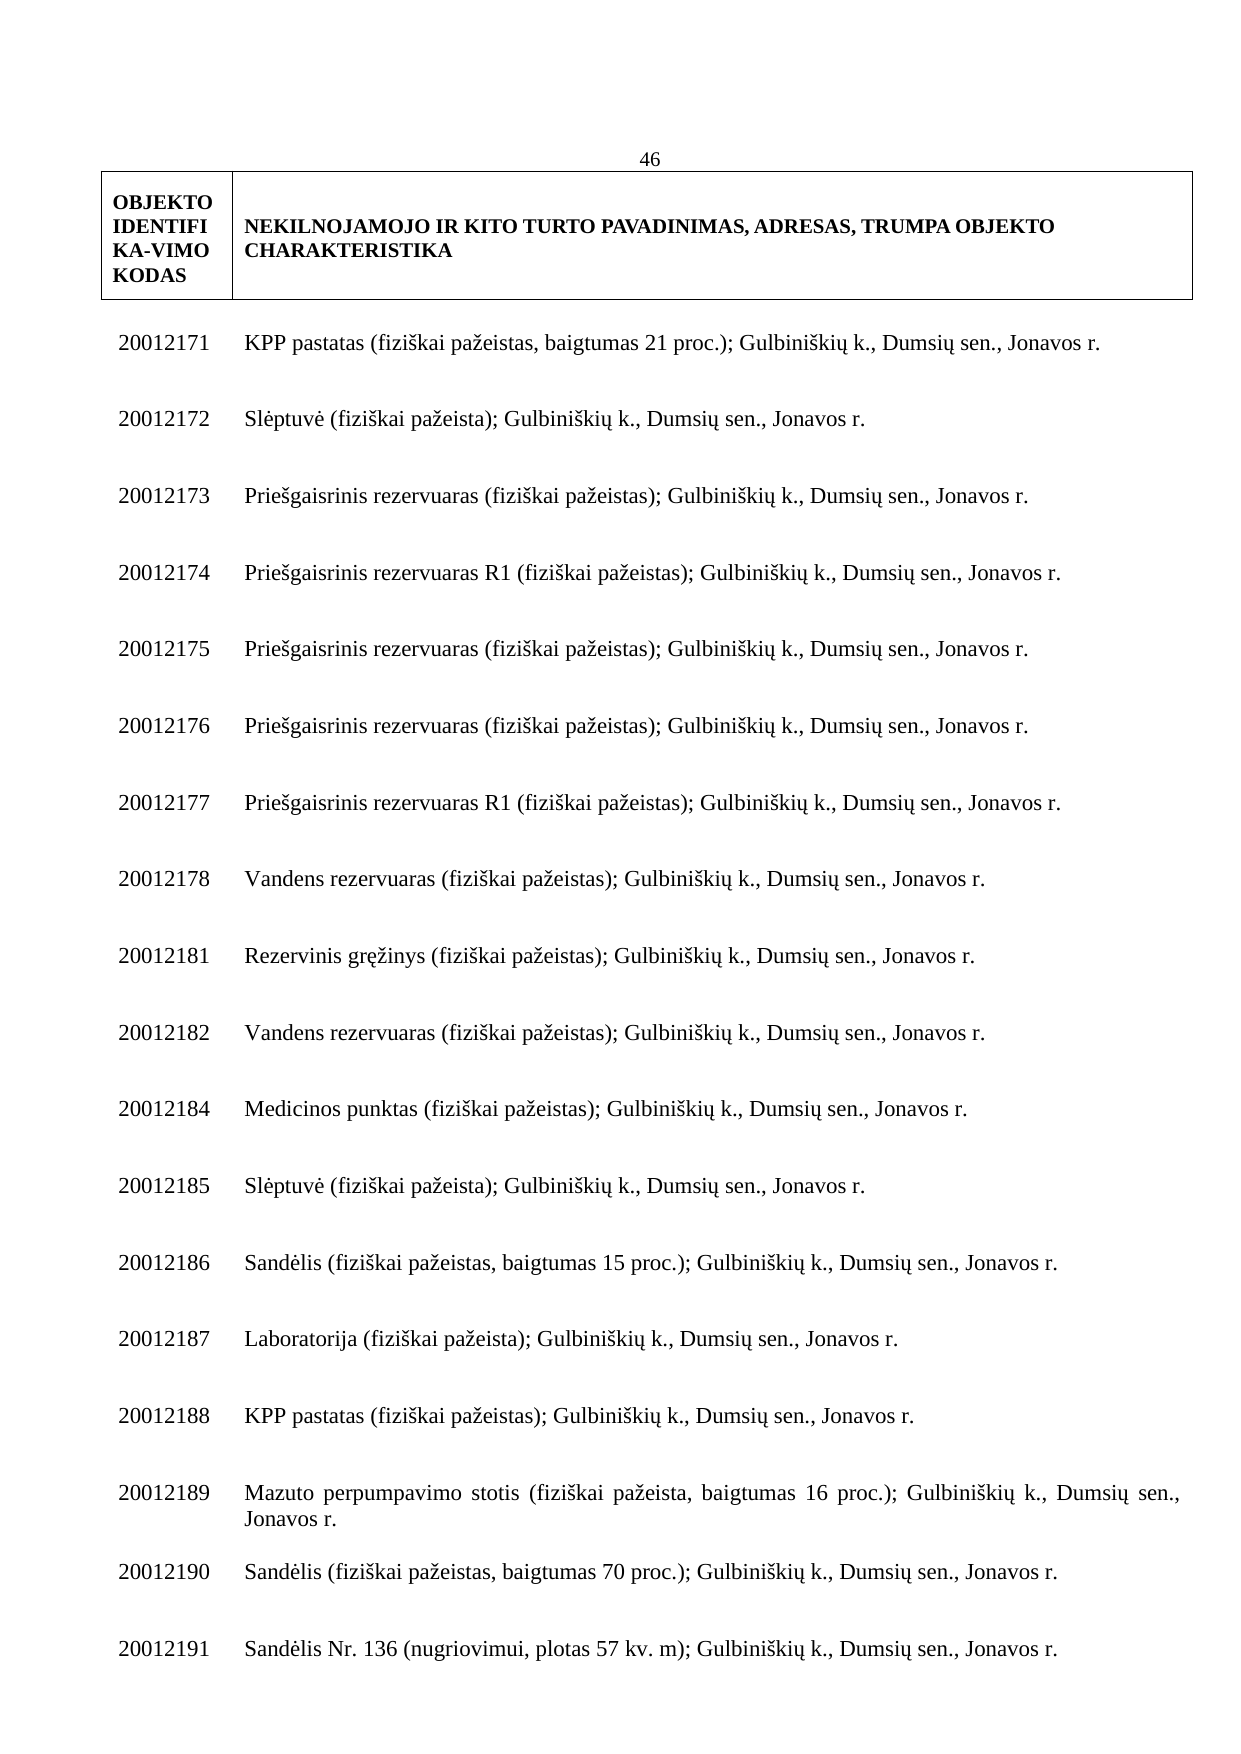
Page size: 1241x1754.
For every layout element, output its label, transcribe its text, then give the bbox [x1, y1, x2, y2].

table_cell KPP pastatas (fiziškai pažeistas, baigtumas 21 proc.); Gulbiniškių k., Dumsių sen., Jonavos r. [233, 329, 1192, 379]
table_cell [101, 533, 1198, 559]
table_cell 20012184 [101, 1096, 233, 1146]
table_cell [1193, 1249, 1198, 1299]
table_cell [1193, 329, 1198, 379]
table_cell Sandėlis (fiziškai pažeistas, baigtumas 15 proc.); Gulbiniškių k., Dumsių sen., Jonavos r. [233, 1249, 1192, 1299]
table_cell KPP pastatas (fiziškai pažeistas); Gulbiniškių k., Dumsių sen., Jonavos r. [233, 1402, 1192, 1452]
table_cell [1193, 712, 1198, 762]
table_cell [1193, 1326, 1198, 1376]
table_cell [101, 303, 1198, 329]
table_cell Vandens rezervuaras (fiziškai pažeistas); Gulbiniškių k., Dumsių sen., Jonavos r. [233, 1019, 1192, 1069]
table_cell 20012173 [101, 482, 233, 532]
table_cell Priešgaisrinis rezervuaras R1 (fiziškai pažeistas); Gulbiniškių k., Dumsių sen., Jonavos r. [233, 789, 1192, 839]
table_cell [1193, 1479, 1198, 1532]
table_cell Mazuto perpumpavimo stotis (fiziškai pažeista, baigtumas 16 proc.); Gulbiniškių k., Dumsių sen., Jonavos r. [233, 1479, 1192, 1532]
table_cell 20012182 [101, 1019, 233, 1069]
table_cell 20012191 [101, 1635, 233, 1685]
table_cell [101, 1608, 1198, 1634]
table_cell [1193, 406, 1198, 456]
table_cell 20012174 [101, 559, 233, 609]
table_cell [101, 1299, 1198, 1326]
table_cell Vandens rezervuaras (fiziškai pažeistas); Gulbiniškių k., Dumsių sen., Jonavos r. [233, 866, 1192, 916]
table_cell [1193, 866, 1198, 916]
table_cell 20012188 [101, 1402, 233, 1452]
table_cell 20012189 [101, 1479, 233, 1532]
table_cell Slėptuvė (fiziškai pažeista); Gulbiniškių k., Dumsių sen., Jonavos r. [233, 1172, 1192, 1222]
table_cell 20012177 [101, 789, 233, 839]
table_cell 20012190 [101, 1558, 233, 1608]
table_cell [101, 1532, 1198, 1558]
table_cell [1193, 1558, 1198, 1608]
table_cell 20012171 [101, 329, 233, 379]
table_cell Priešgaisrinis rezervuaras (fiziškai pažeistas); Gulbiniškių k., Dumsių sen., Jonavos r. [233, 712, 1192, 762]
table_cell Sandėlis Nr. 136 (nugriovimui, plotas 57 kv. m); Gulbiniškių k., Dumsių sen., Jonavos r. [233, 1635, 1192, 1685]
table_cell 20012172 [101, 406, 233, 456]
table_cell 20012175 [101, 636, 233, 686]
table_cell [1193, 559, 1198, 609]
table_cell 20012187 [101, 1326, 233, 1376]
table_cell [101, 1376, 1198, 1402]
table_cell [101, 1069, 1198, 1096]
table_cell [101, 1453, 1198, 1479]
table_cell Priešgaisrinis rezervuaras (fiziškai pažeistas); Gulbiniškių k., Dumsių sen., Jonavos r. [233, 482, 1192, 532]
table_cell Laboratorija (fiziškai pažeista); Gulbiniškių k., Dumsių sen., Jonavos r. [233, 1326, 1192, 1376]
table_cell Slėptuvė (fiziškai pažeista); Gulbiniškių k., Dumsių sen., Jonavos r. [233, 406, 1192, 456]
table_cell [101, 916, 1198, 942]
table_cell 20012185 [101, 1172, 233, 1222]
table_cell [101, 1223, 1198, 1249]
table_cell 20012178 [101, 866, 233, 916]
table_cell [1193, 789, 1198, 839]
table_cell [1193, 1635, 1198, 1685]
table_cell 20012176 [101, 712, 233, 762]
table_cell [1193, 636, 1198, 686]
table_cell [101, 763, 1198, 789]
table_cell [101, 456, 1198, 482]
table_cell [101, 1146, 1198, 1172]
table_cell Sandėlis (fiziškai pažeistas, baigtumas 70 proc.); Gulbiniškių k., Dumsių sen., Jonavos r. [233, 1558, 1192, 1608]
table_cell 20012186 [101, 1249, 233, 1299]
table_cell 20012181 [101, 942, 233, 992]
table_cell Rezervinis gręžinys (fiziškai pažeistas); Gulbiniškių k., Dumsių sen., Jonavos r. [233, 942, 1192, 992]
table_cell [101, 993, 1198, 1019]
table_cell [1193, 942, 1198, 992]
table_cell [1193, 1402, 1198, 1452]
table_cell [101, 839, 1198, 866]
table_cell [1193, 482, 1198, 532]
table_cell [1193, 1172, 1198, 1222]
table_cell [1193, 1019, 1198, 1069]
table_cell Priešgaisrinis rezervuaras (fiziškai pažeistas); Gulbiniškių k., Dumsių sen., Jonavos r. [233, 636, 1192, 686]
table_cell [1193, 1096, 1198, 1146]
table_cell [101, 686, 1198, 712]
table_cell Priešgaisrinis rezervuaras R1 (fiziškai pažeistas); Gulbiniškių k., Dumsių sen., Jonavos r. [233, 559, 1192, 609]
table_cell Medicinos punktas (fiziškai pažeistas); Gulbiniškių k., Dumsių sen., Jonavos r. [233, 1096, 1192, 1146]
table_cell [101, 379, 1198, 406]
table_cell [101, 609, 1198, 636]
